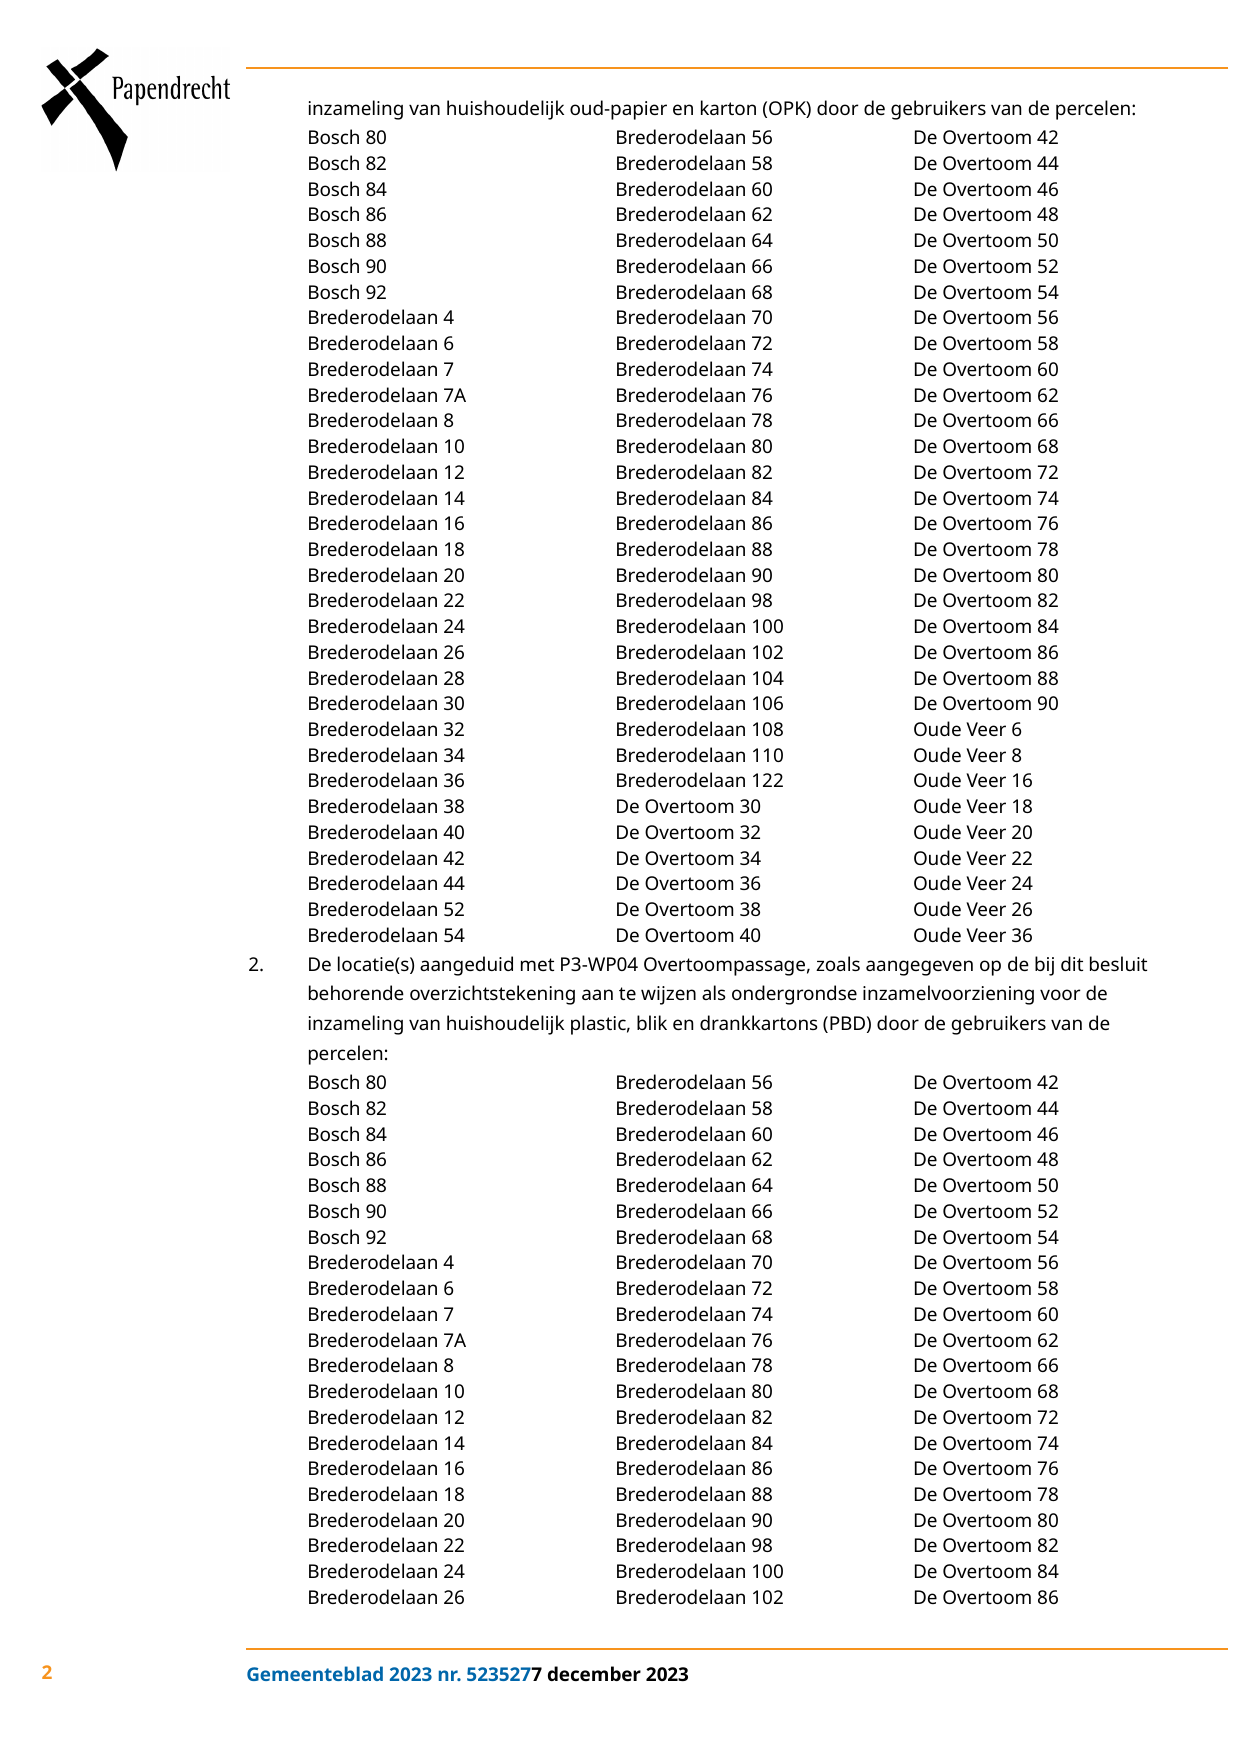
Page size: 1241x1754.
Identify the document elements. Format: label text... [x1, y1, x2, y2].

table_cell Oude Veer 6 [854, 716, 1152, 742]
table_cell De Overtoom 52 [854, 1198, 1152, 1224]
table_cell Brederodelaan 64 [556, 228, 854, 253]
table_cell Oude Veer 18 [854, 794, 1152, 819]
table_cell De Overtoom 78 [854, 536, 1152, 562]
table_cell De Overtoom 86 [854, 1584, 1152, 1610]
table_cell Bosch 88 [248, 1173, 556, 1198]
table_cell De Overtoom 86 [854, 639, 1152, 665]
table_cell Brederodelaan 74 [556, 1301, 854, 1327]
table_cell De Overtoom 76 [854, 1455, 1152, 1481]
table_cell Brederodelaan 7 [248, 1301, 556, 1327]
table_cell De Overtoom 74 [854, 1430, 1152, 1455]
table_cell De Overtoom 40 [556, 922, 854, 948]
table_cell Brederodelaan 22 [248, 588, 556, 613]
table_cell De Overtoom 82 [854, 1533, 1152, 1558]
table_cell Oude Veer 22 [854, 845, 1152, 871]
table_cell Brederodelaan 110 [556, 742, 854, 768]
table_cell Brederodelaan 98 [556, 1533, 854, 1558]
table_cell Brederodelaan 86 [556, 510, 854, 536]
table_header De Overtoom 42 [854, 1070, 1152, 1095]
table_cell De Overtoom 54 [854, 1224, 1152, 1249]
table_cell Brederodelaan 34 [248, 742, 556, 768]
table_cell Brederodelaan 40 [248, 819, 556, 845]
table_cell De Overtoom 34 [556, 845, 854, 871]
table_cell Brederodelaan 18 [248, 1481, 556, 1507]
table_cell Bosch 92 [248, 1224, 556, 1249]
table_header Brederodelaan 56 [556, 1070, 854, 1095]
table_cell Oude Veer 36 [854, 922, 1152, 948]
table_cell Brederodelaan 78 [556, 408, 854, 433]
table_cell Brederodelaan 122 [556, 768, 854, 793]
table_cell Brederodelaan 32 [248, 716, 556, 742]
table_cell De Overtoom 58 [854, 1275, 1152, 1301]
table_cell Bosch 86 [248, 202, 556, 227]
table_cell De Overtoom 48 [854, 202, 1152, 227]
table_cell Brederodelaan 88 [556, 536, 854, 562]
table_cell De Overtoom 36 [556, 871, 854, 896]
table_header Bosch 80 [248, 1070, 556, 1095]
table_cell Brederodelaan 72 [556, 330, 854, 356]
table_cell Brederodelaan 22 [248, 1533, 556, 1558]
table_cell Brederodelaan 80 [556, 433, 854, 459]
table_cell Brederodelaan 20 [248, 562, 556, 588]
table_cell Brederodelaan 60 [556, 176, 854, 202]
table_header De Overtoom 42 [854, 125, 1152, 150]
table_cell De Overtoom 32 [556, 819, 854, 845]
table_cell Brederodelaan 82 [556, 1404, 854, 1430]
table_cell Brederodelaan 108 [556, 716, 854, 742]
table_cell De Overtoom 80 [854, 1507, 1152, 1533]
table_cell Oude Veer 16 [854, 768, 1152, 793]
table_cell De Overtoom 74 [854, 485, 1152, 510]
table_cell De Overtoom 72 [854, 1404, 1152, 1430]
table_cell Brederodelaan 8 [248, 408, 556, 433]
table_cell Bosch 90 [248, 1198, 556, 1224]
table_cell Brederodelaan 14 [248, 1430, 556, 1455]
table_cell Brederodelaan 82 [556, 459, 854, 485]
table_cell De Overtoom 48 [854, 1147, 1152, 1172]
table_cell Oude Veer 24 [854, 871, 1152, 896]
table_cell De Overtoom 72 [854, 459, 1152, 485]
table_cell De Overtoom 60 [854, 356, 1152, 382]
table_cell Brederodelaan 24 [248, 1558, 556, 1584]
table_cell Brederodelaan 26 [248, 1584, 556, 1610]
table_cell De Overtoom 84 [854, 1558, 1152, 1584]
table_cell Brederodelaan 28 [248, 665, 556, 691]
table_cell Brederodelaan 58 [556, 1095, 854, 1121]
table_cell Brederodelaan 78 [556, 1353, 854, 1378]
table_cell Brederodelaan 38 [248, 794, 556, 819]
table_cell Brederodelaan 16 [248, 1455, 556, 1481]
table_cell De Overtoom 90 [854, 691, 1152, 716]
table_cell Bosch 88 [248, 228, 556, 253]
table_cell De Overtoom 44 [854, 150, 1152, 176]
table_cell Brederodelaan 84 [556, 485, 854, 510]
table_cell De Overtoom 46 [854, 176, 1152, 202]
table_cell Brederodelaan 12 [248, 459, 556, 485]
table_cell De Overtoom 68 [854, 1378, 1152, 1404]
table_cell Brederodelaan 88 [556, 1481, 854, 1507]
table_cell Brederodelaan 7A [248, 1327, 556, 1352]
list inzameling van huishoudelijk oud-papier en karton (OPK) door de gebruikers van de percelen: [248, 95, 1152, 121]
table_cell De Overtoom 44 [854, 1095, 1152, 1121]
table_cell Brederodelaan 7A [248, 382, 556, 407]
table_cell Bosch 86 [248, 1147, 556, 1172]
table_cell Brederodelaan 70 [556, 305, 854, 330]
table_cell Bosch 82 [248, 1095, 556, 1121]
table_cell Brederodelaan 106 [556, 691, 854, 716]
table_cell Oude Veer 26 [854, 896, 1152, 922]
table_cell Bosch 90 [248, 253, 556, 279]
table_cell Brederodelaan 100 [556, 613, 854, 639]
table_header Bosch 80 [248, 125, 556, 150]
table_cell De Overtoom 66 [854, 1353, 1152, 1378]
table_cell Bosch 92 [248, 279, 556, 304]
table_cell De Overtoom 58 [854, 330, 1152, 356]
table_cell De Overtoom 56 [854, 305, 1152, 330]
table_cell Brederodelaan 14 [248, 485, 556, 510]
table_cell Brederodelaan 104 [556, 665, 854, 691]
table_cell Brederodelaan 6 [248, 1275, 556, 1301]
table_cell De Overtoom 56 [854, 1250, 1152, 1275]
table_cell Brederodelaan 102 [556, 639, 854, 665]
table_cell Brederodelaan 4 [248, 1250, 556, 1275]
table_cell Brederodelaan 102 [556, 1584, 854, 1610]
table_cell Brederodelaan 98 [556, 588, 854, 613]
table_cell De Overtoom 88 [854, 665, 1152, 691]
table_cell De Overtoom 78 [854, 1481, 1152, 1507]
picture [41, 47, 231, 172]
table_cell Brederodelaan 86 [556, 1455, 854, 1481]
table_cell De Overtoom 68 [854, 433, 1152, 459]
table_cell Brederodelaan 62 [556, 1147, 854, 1172]
table_cell Brederodelaan 90 [556, 562, 854, 588]
table_cell De Overtoom 76 [854, 510, 1152, 536]
table_cell Brederodelaan 26 [248, 639, 556, 665]
table_cell Brederodelaan 16 [248, 510, 556, 536]
table_cell Brederodelaan 20 [248, 1507, 556, 1533]
table_cell Brederodelaan 60 [556, 1121, 854, 1147]
table_cell Brederodelaan 84 [556, 1430, 854, 1455]
table_cell De Overtoom 62 [854, 382, 1152, 407]
table_cell Brederodelaan 24 [248, 613, 556, 639]
table_cell Brederodelaan 54 [248, 922, 556, 948]
table_cell Brederodelaan 90 [556, 1507, 854, 1533]
table_cell De Overtoom 46 [854, 1121, 1152, 1147]
table_cell Brederodelaan 72 [556, 1275, 854, 1301]
table_cell Brederodelaan 7 [248, 356, 556, 382]
table_cell De Overtoom 84 [854, 613, 1152, 639]
table_cell Brederodelaan 10 [248, 1378, 556, 1404]
table_cell Bosch 84 [248, 176, 556, 202]
table_cell Bosch 84 [248, 1121, 556, 1147]
table_cell Brederodelaan 52 [248, 896, 556, 922]
table_cell Brederodelaan 62 [556, 202, 854, 227]
table_cell De Overtoom 82 [854, 588, 1152, 613]
table_cell Brederodelaan 6 [248, 330, 556, 356]
table_cell De Overtoom 30 [556, 794, 854, 819]
table_cell De Overtoom 62 [854, 1327, 1152, 1352]
table_cell Brederodelaan 68 [556, 279, 854, 304]
table_cell Brederodelaan 76 [556, 382, 854, 407]
table_cell Brederodelaan 18 [248, 536, 556, 562]
table_cell De Overtoom 54 [854, 279, 1152, 304]
table_cell De Overtoom 66 [854, 408, 1152, 433]
table_cell De Overtoom 50 [854, 1173, 1152, 1198]
table_cell Brederodelaan 80 [556, 1378, 854, 1404]
table_cell De Overtoom 50 [854, 228, 1152, 253]
table_cell Brederodelaan 8 [248, 1353, 556, 1378]
table_cell Brederodelaan 42 [248, 845, 556, 871]
table_cell De Overtoom 60 [854, 1301, 1152, 1327]
table_cell Brederodelaan 30 [248, 691, 556, 716]
table_cell Brederodelaan 64 [556, 1173, 854, 1198]
table_cell Brederodelaan 10 [248, 433, 556, 459]
table_cell Brederodelaan 68 [556, 1224, 854, 1249]
table_cell Brederodelaan 100 [556, 1558, 854, 1584]
table_cell De Overtoom 80 [854, 562, 1152, 588]
table_cell Oude Veer 8 [854, 742, 1152, 768]
table_cell De Overtoom 38 [556, 896, 854, 922]
table_cell Oude Veer 20 [854, 819, 1152, 845]
table_cell De Overtoom 52 [854, 253, 1152, 279]
table_cell Brederodelaan 44 [248, 871, 556, 896]
list De locatie(s) aangeduid met P3-WP04 Overtoompassage, zoals aangegeven op de bij dit besluit behorende overzichtstekening aan te wijzen als ondergrondse inzamelvoorziening voor de inzameling van huishoudelijk plastic, blik en drankkartons (PBD) door de gebruikers van de percelen: [248, 951, 1152, 1066]
table_cell Brederodelaan 70 [556, 1250, 854, 1275]
table_cell Brederodelaan 66 [556, 253, 854, 279]
table_cell Brederodelaan 36 [248, 768, 556, 793]
table_cell Brederodelaan 4 [248, 305, 556, 330]
table_header Brederodelaan 56 [556, 125, 854, 150]
table_cell Brederodelaan 12 [248, 1404, 556, 1430]
table_cell Bosch 82 [248, 150, 556, 176]
table_cell Brederodelaan 74 [556, 356, 854, 382]
table_cell Brederodelaan 66 [556, 1198, 854, 1224]
table_cell Brederodelaan 58 [556, 150, 854, 176]
table_cell Brederodelaan 76 [556, 1327, 854, 1352]
